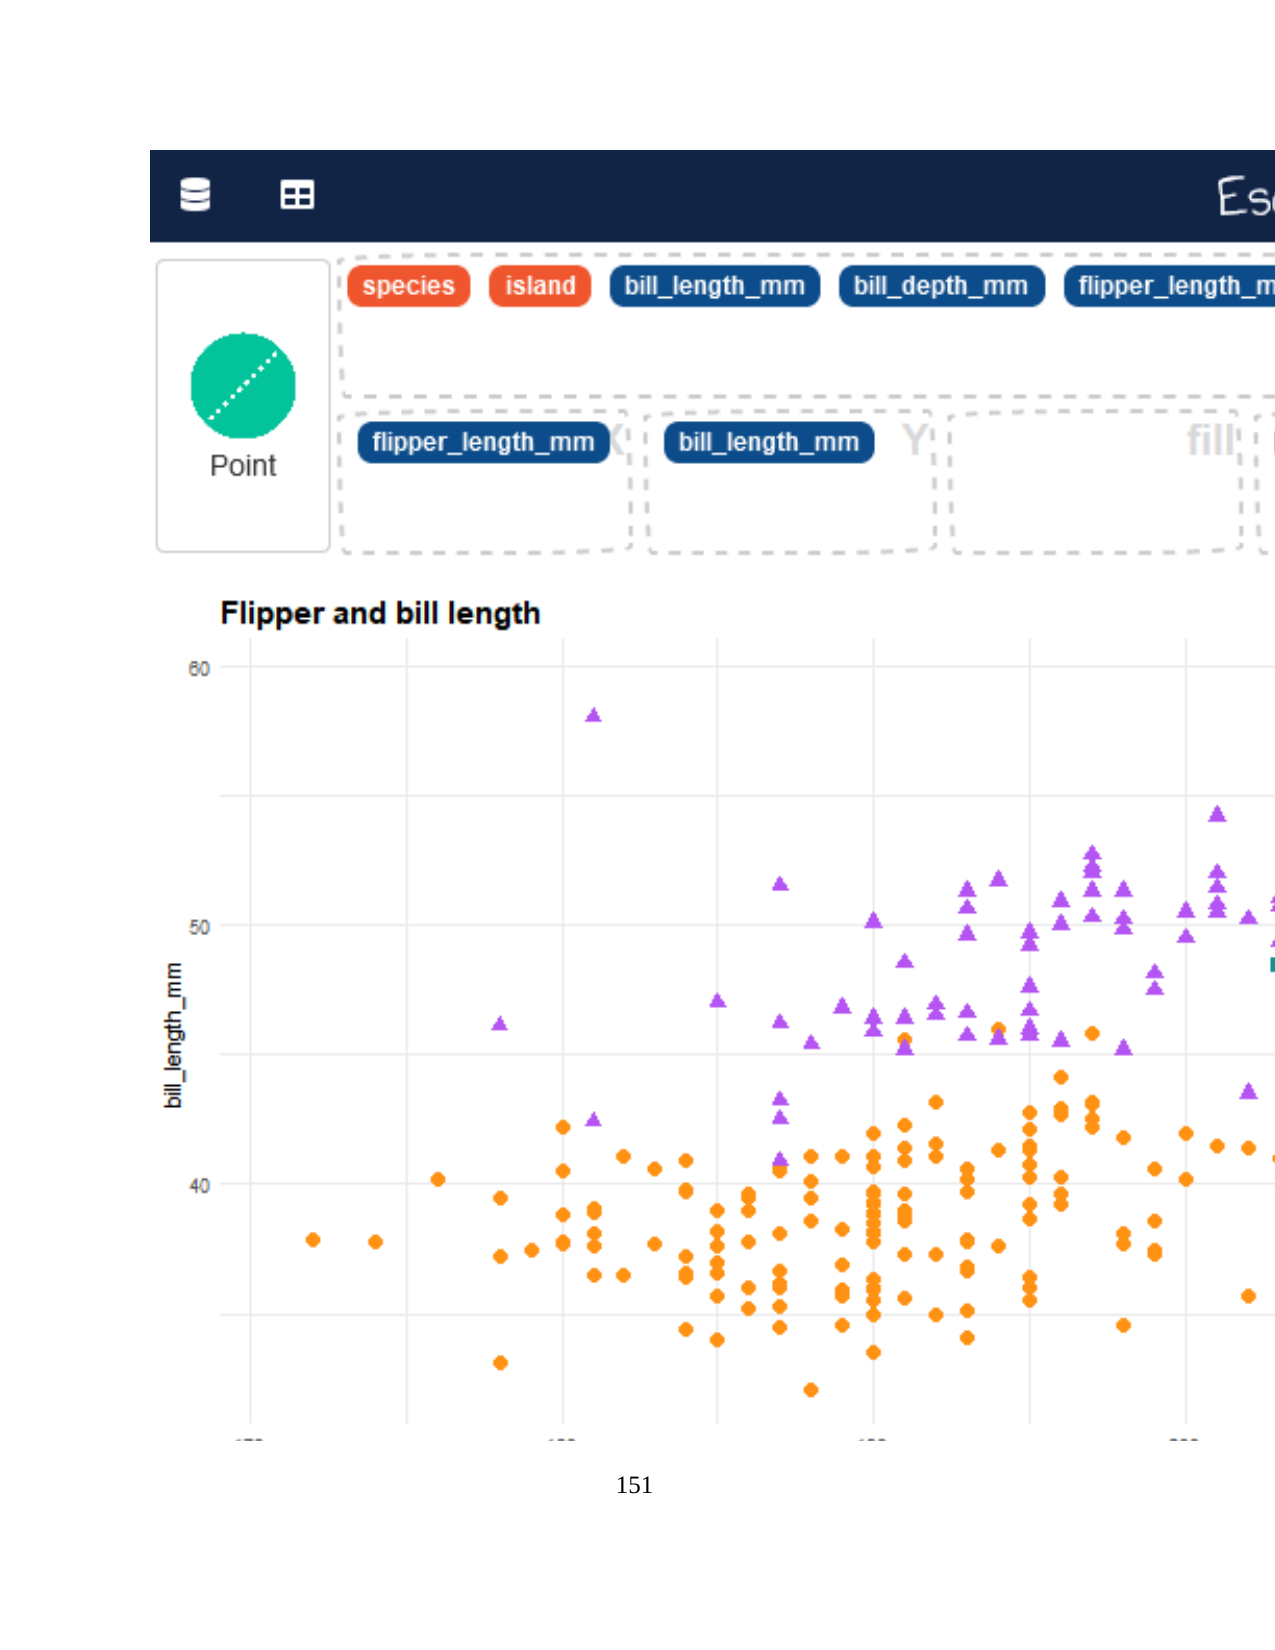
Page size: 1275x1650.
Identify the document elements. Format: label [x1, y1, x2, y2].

picture [150, 150, 1275, 1441]
